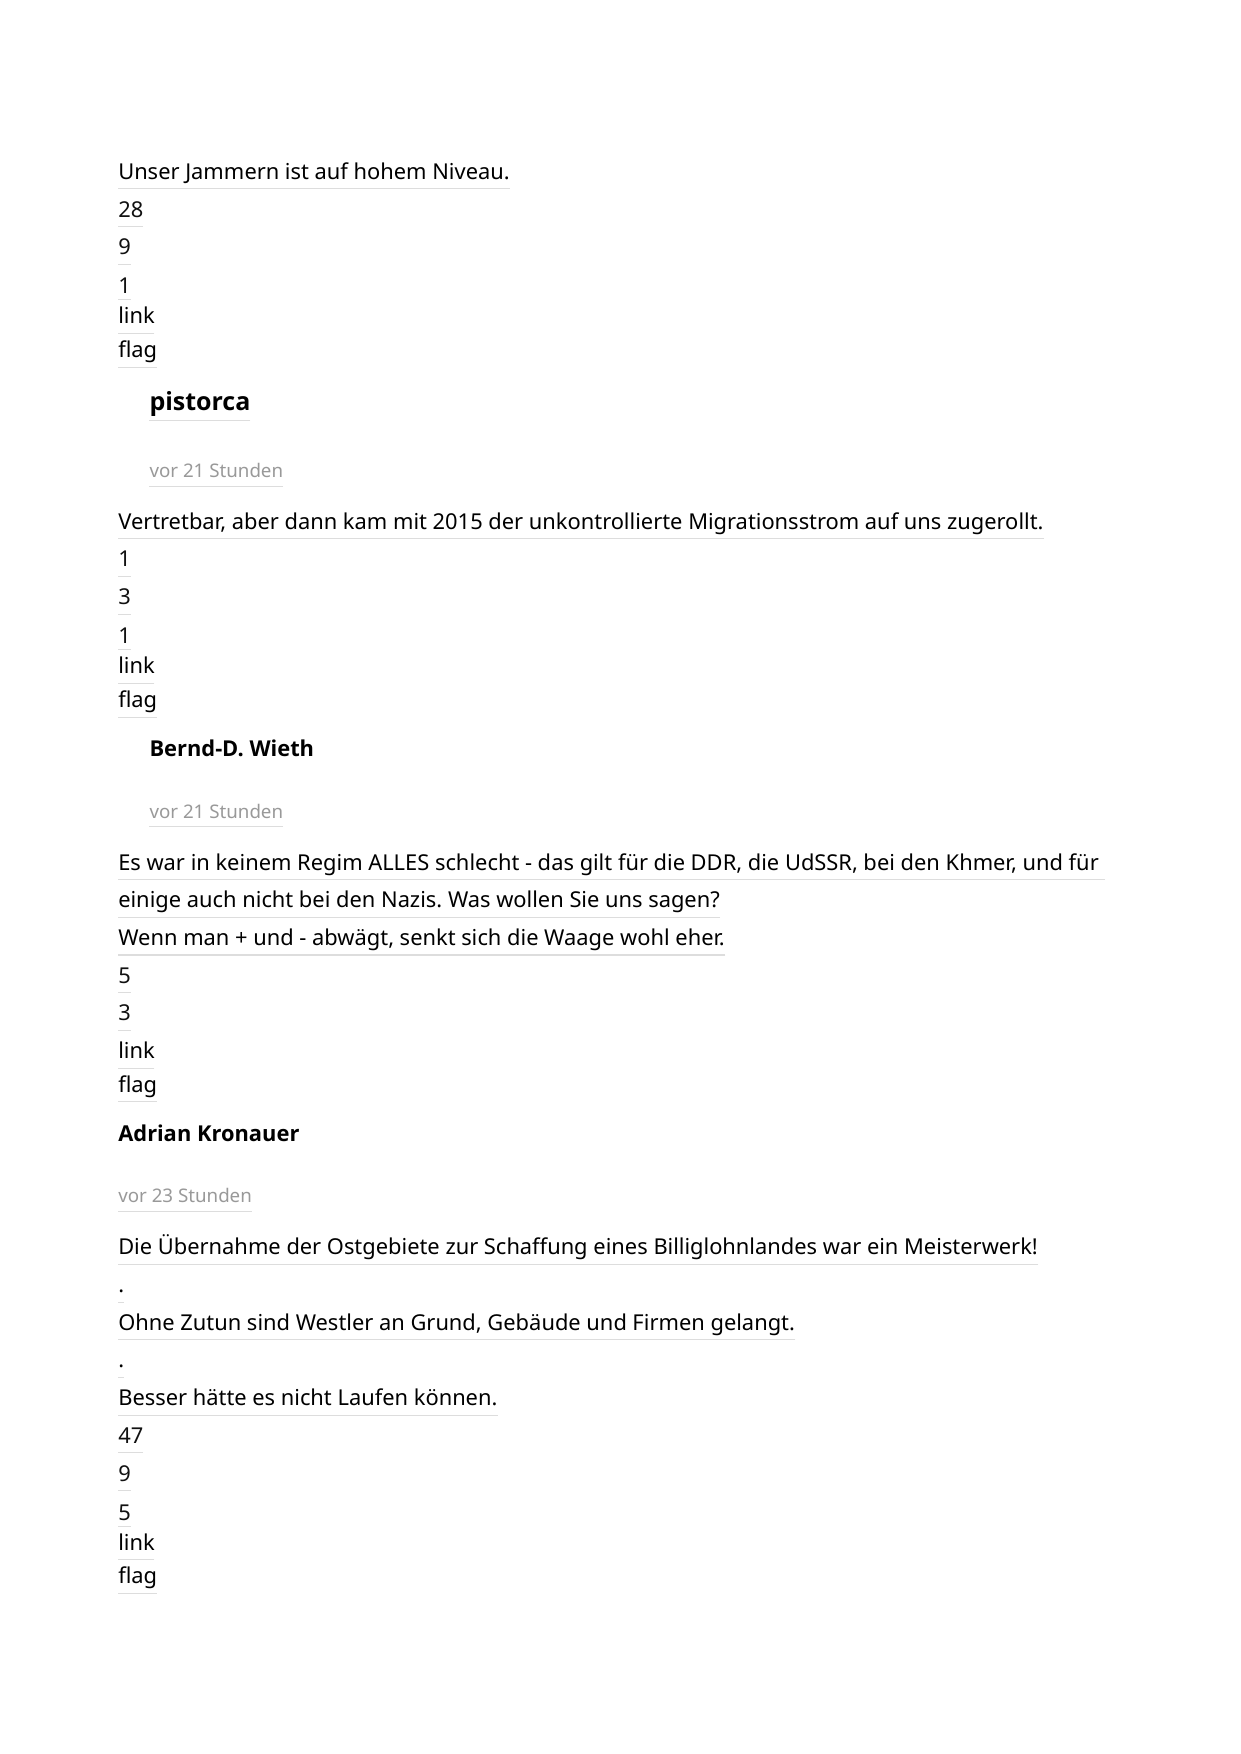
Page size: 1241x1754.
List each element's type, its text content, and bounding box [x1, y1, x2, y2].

text link [118, 1527, 1122, 1560]
text link [118, 1035, 1122, 1069]
text flag [118, 1069, 1122, 1102]
text 5 [118, 1495, 1122, 1527]
text 9 [118, 231, 1122, 265]
text Vertretbar, aber dann kam mit 2015 der unkontrollierte Migrationsstrom auf uns zugerollt. [118, 506, 1122, 539]
text Die Übernahme der Ostgebiete zur Schaffung eines Billiglohnlandes war ein Meisterwerk! . Ohne Zutun sind Westler an Grund, Gebäude und Firmen gelangt. . Besser hätte es nicht Laufen können. [118, 1231, 1122, 1416]
text 28 [118, 193, 1122, 227]
text link [118, 650, 1122, 684]
text 1 [118, 269, 1122, 300]
text 3 [118, 581, 1122, 615]
text 3 [118, 997, 1122, 1031]
text 9 [118, 1457, 1122, 1491]
text Unser Jammern ist auf hohem Niveau. [118, 118, 1122, 189]
text flag [118, 1560, 1122, 1594]
text vor 21 Stunden [149, 457, 1117, 487]
text vor 21 Stunden [149, 798, 1117, 827]
text flag [118, 334, 1122, 368]
text link [118, 300, 1122, 334]
text 47 [118, 1420, 1122, 1453]
text Bernd-D. Wieth [149, 733, 1122, 763]
text vor 23 Stunden [118, 1183, 1117, 1212]
text 1 [118, 619, 1122, 650]
text 1 [118, 543, 1122, 577]
text 5 [118, 959, 1122, 993]
text flag [118, 684, 1122, 718]
text Adrian Kronauer [118, 1118, 1122, 1148]
text pistorca [149, 383, 1122, 421]
text Es war in keinem Regim ALLES schlecht - das gilt für die DDR, die UdSSR, bei den Khmer, und für einige auch nicht bei den Nazis. Was wollen Sie uns sagen? Wenn man + und - abwägt, senkt sich die Waage wohl eher. [118, 846, 1122, 956]
